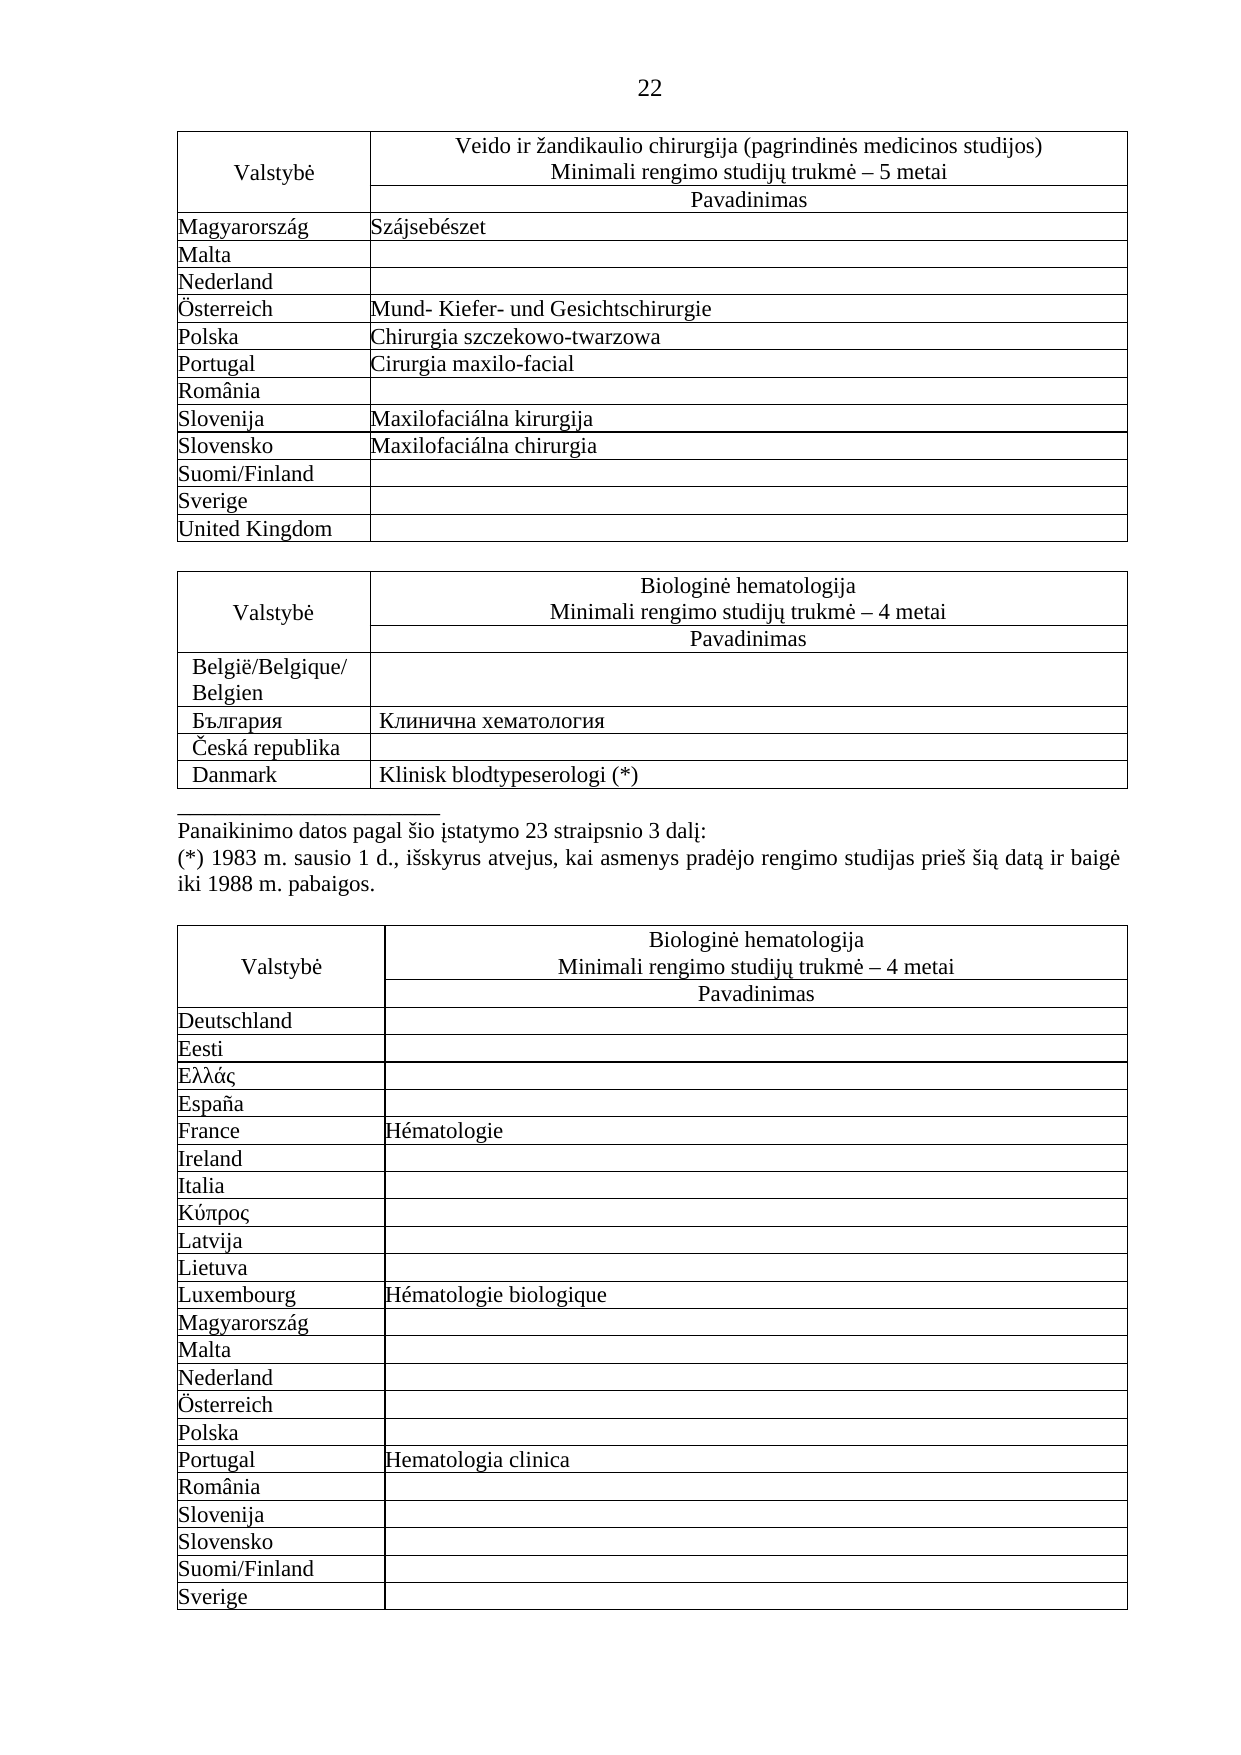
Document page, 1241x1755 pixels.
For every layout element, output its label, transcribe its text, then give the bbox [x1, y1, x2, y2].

table_cell Hematologia clinica [386, 1446, 1127, 1472]
text (*) 1983 m. sausio 1 d., išskyrus atvejus, kai asmenys pradėjo rengimo studijas prieš šią datą ir baigė iki 1988 m. pabaigos. [177, 844, 1122, 897]
table_cell Pavadinimas [371, 186, 1127, 212]
table_cell Mund- Kiefer- und Gesichtschirurgie [371, 295, 1127, 322]
text _____________________ [177, 789, 1124, 818]
table_cell France [178, 1117, 384, 1143]
table_cell Latvija [178, 1227, 384, 1253]
table_cell [386, 1145, 1127, 1171]
table_cell България [178, 707, 370, 733]
table_cell Cirurgia maxilo-facial [371, 350, 1127, 377]
table_cell [386, 1583, 1127, 1609]
table_cell [386, 1336, 1127, 1363]
table_cell [386, 1473, 1127, 1500]
table_cell Österreich [178, 295, 370, 322]
table_cell Maxilofaciálna kirurgija [371, 405, 1127, 431]
table_cell Eesti [178, 1035, 384, 1061]
table_cell [371, 487, 1127, 513]
table_header Valstybė [178, 572, 370, 652]
table_cell Клинична хематология [371, 707, 1127, 733]
table_cell Malta [178, 241, 370, 267]
table_header Valstybė [178, 132, 370, 212]
table_cell Österreich [178, 1391, 384, 1417]
table_cell Ελλάς [178, 1063, 384, 1089]
table_cell [386, 1227, 1127, 1253]
table_header Biologinė hematologija Minimali rengimo studijų trukmė – 4 metai [371, 572, 1127, 624]
table_cell [386, 1556, 1127, 1582]
table_cell Slovensko [178, 433, 370, 459]
table_cell Magyarország [178, 213, 370, 239]
table_cell Polska [178, 1419, 384, 1445]
table_cell Sverige [178, 1583, 384, 1609]
table_cell [386, 1528, 1127, 1554]
table_cell Hématologie [386, 1117, 1127, 1143]
table_cell [371, 241, 1127, 267]
table_cell [386, 1501, 1127, 1527]
table_cell [371, 653, 1127, 706]
table_cell Nederland [178, 268, 370, 294]
table_cell Hématologie biologique [386, 1282, 1127, 1308]
table_cell [386, 1309, 1127, 1335]
table_cell [386, 1063, 1127, 1089]
text Panaikinimo datos pagal šio įstatymo 23 straipsnio 3 dalį: [177, 818, 1124, 844]
table_cell [386, 1364, 1127, 1390]
table_cell [386, 1391, 1127, 1417]
table_cell España [178, 1090, 384, 1116]
table_cell Klinisk blodtypeserologi (*) [371, 761, 1127, 788]
table_cell [386, 1419, 1127, 1445]
table_cell [386, 1172, 1127, 1198]
table_cell [386, 1035, 1127, 1061]
table_cell Magyarország [178, 1309, 384, 1335]
table_cell [371, 378, 1127, 404]
table_cell [386, 1254, 1127, 1281]
table_cell Portugal [178, 1446, 384, 1472]
table_cell United Kingdom [178, 515, 370, 541]
table_cell Polska [178, 323, 370, 349]
table_cell [371, 515, 1127, 541]
table_cell Danmark [178, 761, 370, 788]
table_cell Malta [178, 1336, 384, 1363]
table_cell Κύπρος [178, 1199, 384, 1226]
table_cell Maxilofaciálna chirurgia [371, 433, 1127, 459]
table_cell Szájsebészet [371, 213, 1127, 239]
table_cell Sverige [178, 487, 370, 513]
table_cell Suomi/Finland [178, 460, 370, 486]
table_cell [371, 460, 1127, 486]
table_cell Slovensko [178, 1528, 384, 1554]
table_cell België/Belgique/ Belgien [178, 653, 370, 706]
table_cell [386, 1199, 1127, 1226]
table_cell Slovenija [178, 405, 370, 431]
table_cell Pavadinimas [386, 980, 1127, 1007]
table_header Veido ir žandikaulio chirurgija (pagrindinės medicinos studijos) Minimali rengimo studijų trukmė – 5 metai [371, 132, 1127, 185]
table_cell Luxembourg [178, 1282, 384, 1308]
table_cell Ireland [178, 1145, 384, 1171]
table_cell Chirurgia szczekowo-twarzowa [371, 323, 1127, 349]
table_cell Italia [178, 1172, 384, 1198]
table_cell [386, 1008, 1127, 1034]
table_cell Slovenija [178, 1501, 384, 1527]
table_cell [386, 1090, 1127, 1116]
table_cell Nederland [178, 1364, 384, 1390]
table_cell România [178, 378, 370, 404]
table_cell Suomi/Finland [178, 1556, 384, 1582]
table_cell Česká republika [178, 734, 370, 760]
table_cell [371, 268, 1127, 294]
table_header Valstybė [178, 926, 384, 1007]
table_header Biologinė hematologija Minimali rengimo studijų trukmė – 4 metai [386, 926, 1127, 979]
table_cell România [178, 1473, 384, 1500]
table_cell Portugal [178, 350, 370, 377]
table_cell Lietuva [178, 1254, 384, 1281]
table_cell [371, 734, 1127, 760]
table_cell Deutschland [178, 1008, 384, 1034]
table_cell Pavadinimas [371, 626, 1127, 652]
